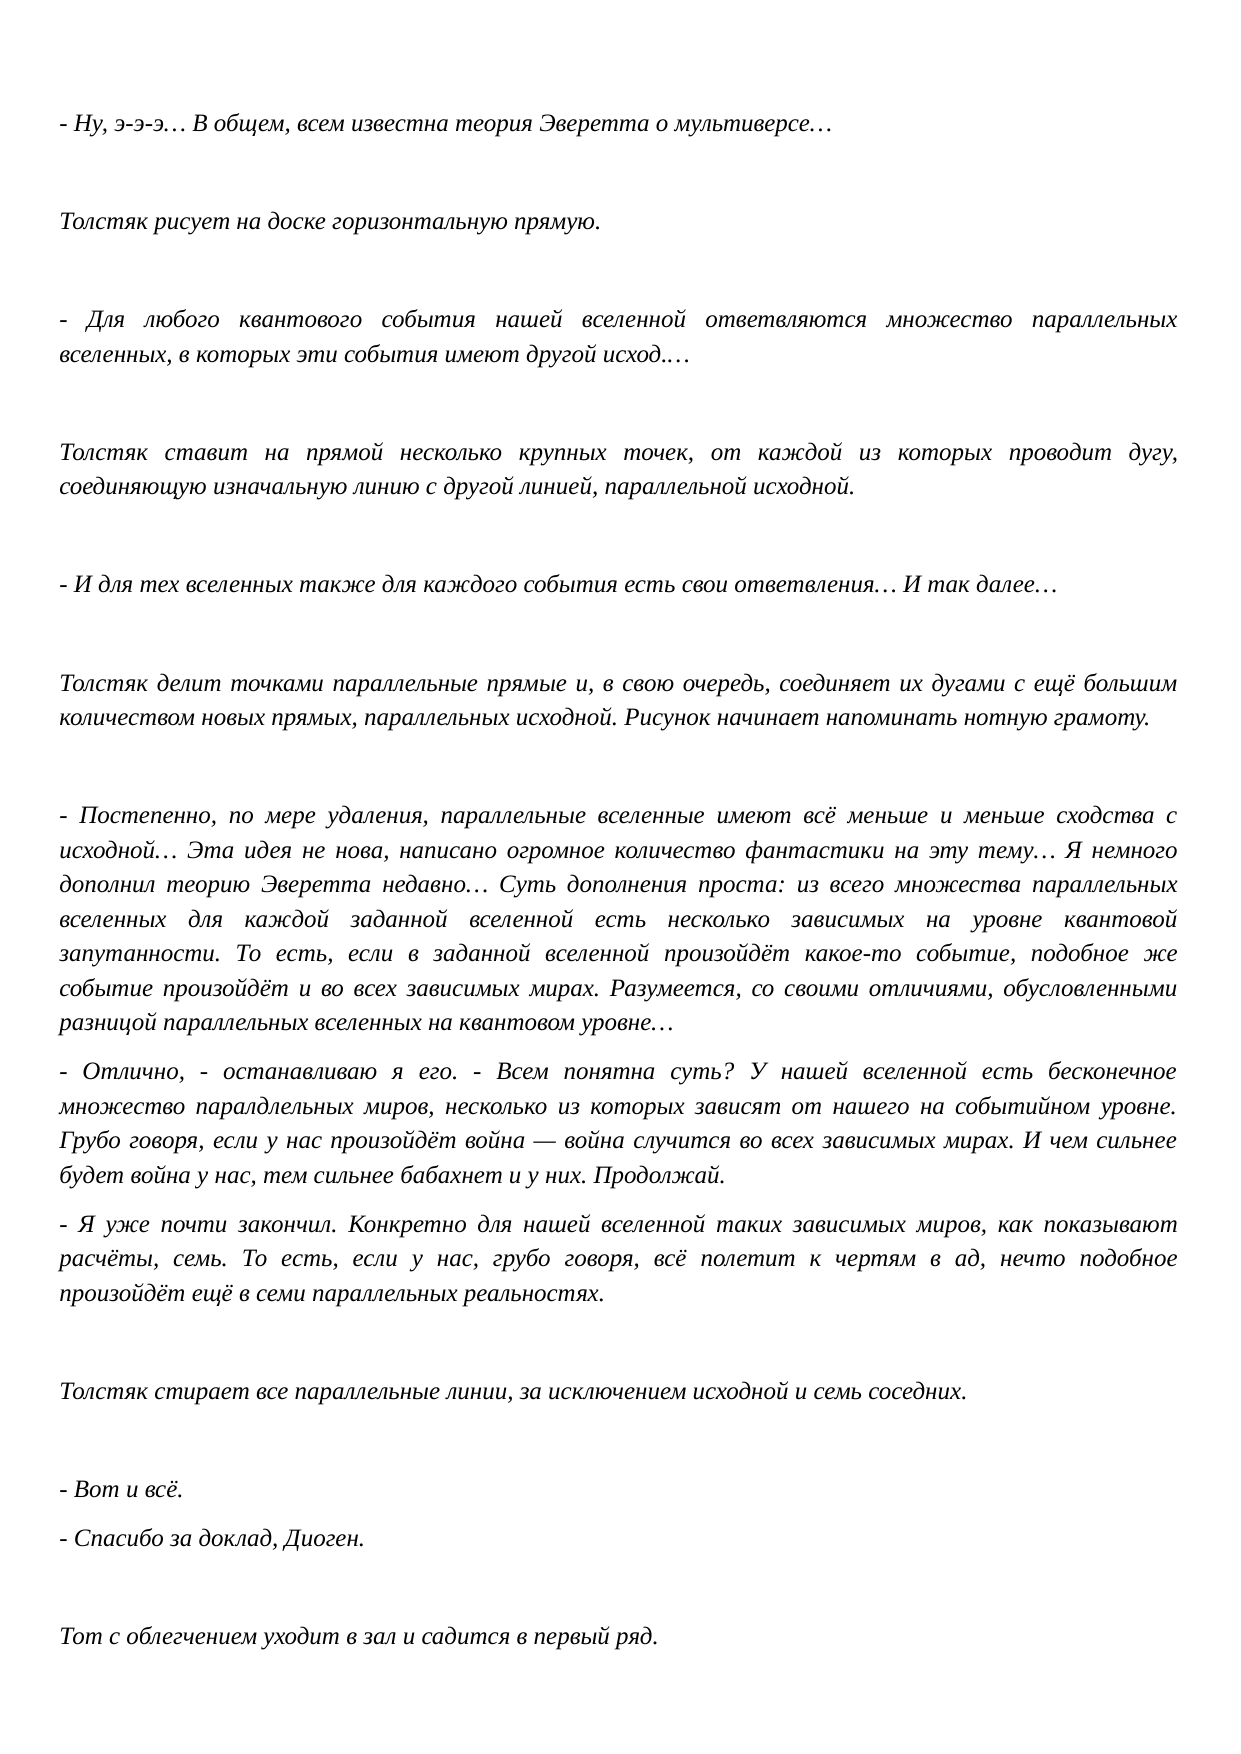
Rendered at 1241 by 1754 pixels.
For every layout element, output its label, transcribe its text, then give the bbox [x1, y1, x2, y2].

text Тот с облегчением уходит в зал и садится в первый ряд. [59, 1621, 1181, 1650]
text - Спасибо за доклад, Диоген. [59, 1523, 1181, 1552]
text - Отлично, - останавливаю я его. - Всем понятна суть? У нашей вселенной есть бесконечное множество паралдлельных миров, несколько из которых зависят от нашего на событийном уровне. Грубо говоря, если у нас произойдёт война — война случится во всех зависимых мирах. И чем сильнее будет война у нас, тем сильнее бабахнет и у них. Продолжай. [59, 1056, 1181, 1188]
text - И для тех вселенных также для каждого события есть свои ответвления… И так далее… [59, 569, 1181, 598]
text - Я уже почти закончил. Конкретно для нашей вселенной таких зависимых миров, как показывают расчёты, семь. То есть, если у нас, грубо говоря, всё полетит к чертям в ад, нечто подобное произойдёт ещё в семи параллельных реальностях. [59, 1209, 1181, 1306]
text - Вот и всё. [59, 1474, 1181, 1503]
text Толстяк рисует на доске горизонтальную прямую. [59, 206, 1181, 235]
text - Постепенно, по мере удаления, параллельные вселенные имеют всё меньше и меньше сходства с исходной… Эта идея не нова, написано огромное количество фантастики на эту тему… Я немного дополнил теорию Эверетта недавно… Суть дополнения проста: из всего множества параллельных вселенных для каждой заданной вселенной есть несколько зависимых на уровне квантовой запутанности. То есть, если в заданной вселенной произойдёт какое-то событие, подобное же событие произойдёт и во всех зависимых мирах. Разумеется, со своими отличиями, обусловленными разницой параллельных вселенных на квантовом уровне… [59, 800, 1181, 1036]
text Толстяк ставит на прямой несколько крупных точек, от каждой из которых проводит дугу, соединяющую изначальную линию с другой линией, параллельной исходной. [59, 437, 1181, 500]
text Толстяк делит точками параллельные прямые и, в свою очередь, соединяет их дугами с ещё большим количеством новых прямых, параллельных исходной. Рисунок начинает напоминать нотную грамоту. [59, 668, 1181, 731]
text - Ну, э-э-э… В общем, всем известна теория Эверетта о мультиверсе… [59, 108, 1181, 137]
text Толстяк стирает все параллельные линии, за исключением исходной и семь соседних. [59, 1376, 1181, 1404]
text - Для любого квантового события нашей вселенной ответвляются множество параллельных вселенных, в которых эти события имеют другой исход.… [59, 304, 1181, 368]
